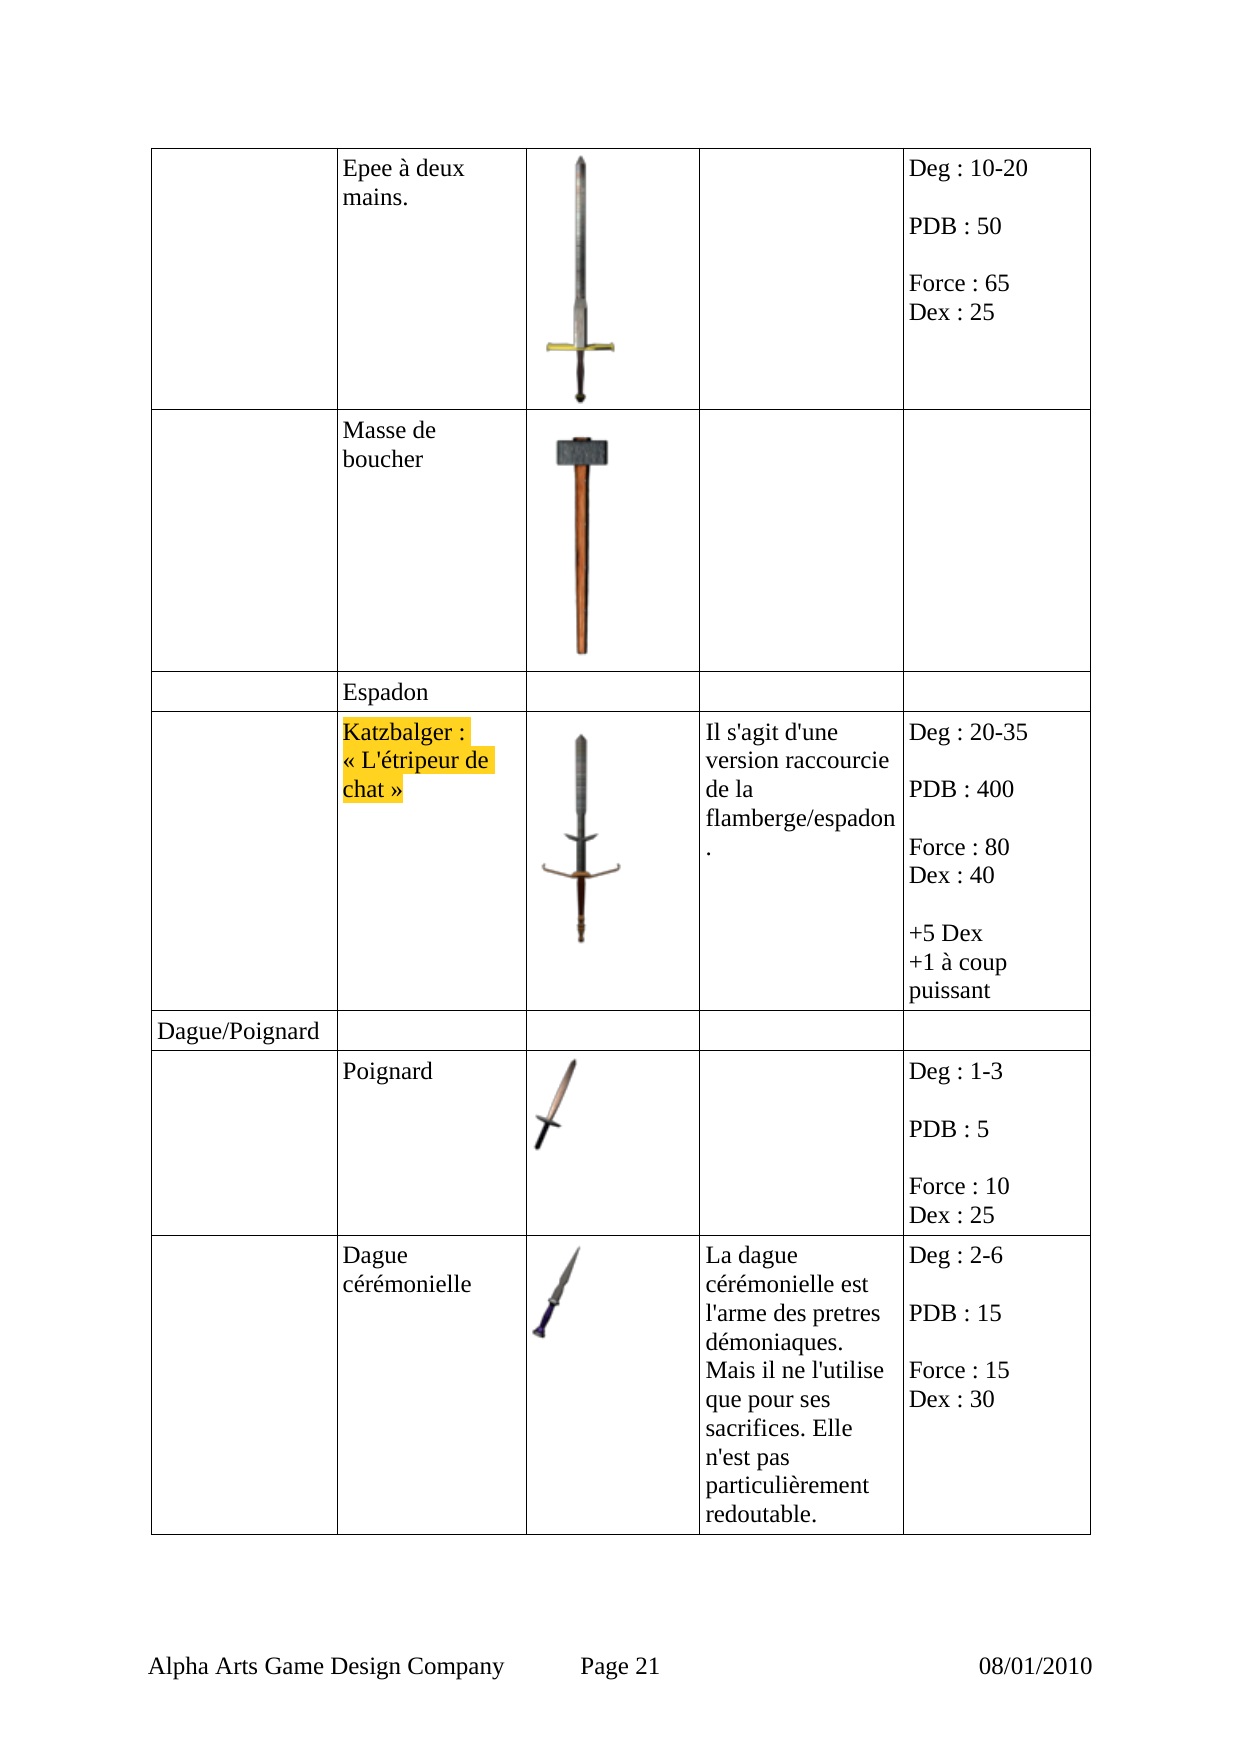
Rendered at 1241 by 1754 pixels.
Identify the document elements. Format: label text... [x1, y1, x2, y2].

picture [531, 1240, 582, 1341]
picture [531, 716, 632, 967]
table_cell [904, 672, 1090, 711]
table_cell Dague/Poignard [152, 1011, 337, 1050]
table_cell [527, 712, 699, 1010]
table_cell [152, 1236, 337, 1533]
table_cell Katzbalger : « L'étripeur de chat » [338, 712, 526, 1010]
table_cell [700, 410, 903, 671]
picture [531, 153, 632, 404]
table_cell Epee à deux mains. [338, 149, 526, 409]
table_cell [527, 149, 699, 409]
table_cell Dague cérémonielle [338, 1236, 526, 1533]
table_cell Deg : 1-3 PDB : 5 Force : 10 Dex : 25 [904, 1051, 1090, 1234]
table_cell [527, 672, 699, 711]
table_cell [700, 1051, 903, 1234]
table_cell Deg : 20-35 PDB : 400 Force : 80 Dex : 40 +5 Dex +1 à coup puissant [904, 712, 1090, 1010]
table_cell [527, 1236, 699, 1533]
table_cell Deg : 10-20 PDB : 50 Force : 65 Dex : 25 [904, 149, 1090, 409]
table_cell [700, 672, 903, 711]
table_cell [152, 410, 337, 671]
table_cell [527, 1011, 699, 1050]
table_cell [700, 1011, 903, 1050]
picture [531, 415, 632, 665]
table_cell [152, 149, 337, 409]
picture [531, 1056, 582, 1157]
table_cell Espadon [338, 672, 526, 711]
table_cell [527, 410, 699, 671]
table_cell [527, 1051, 699, 1234]
table_cell [700, 149, 903, 409]
table_cell Poignard [338, 1051, 526, 1234]
table_cell [152, 672, 337, 711]
table_cell [904, 1011, 1090, 1050]
table_cell Deg : 2-6 PDB : 15 Force : 15 Dex : 30 [904, 1236, 1090, 1533]
table_cell [152, 1051, 337, 1234]
table_cell [152, 712, 337, 1010]
table_cell La dague cérémonielle est l'arme des pretres démoniaques. Mais il ne l'utilise que pour ses sacrifices. Elle n'est pas particulièrement redoutable. [700, 1236, 903, 1533]
table_cell Il s'agit d'une version raccourcie de la flamberge/espadon. [700, 712, 903, 1010]
table_cell [338, 1011, 526, 1050]
table_cell [904, 410, 1090, 671]
table_cell Masse de boucher [338, 410, 526, 671]
